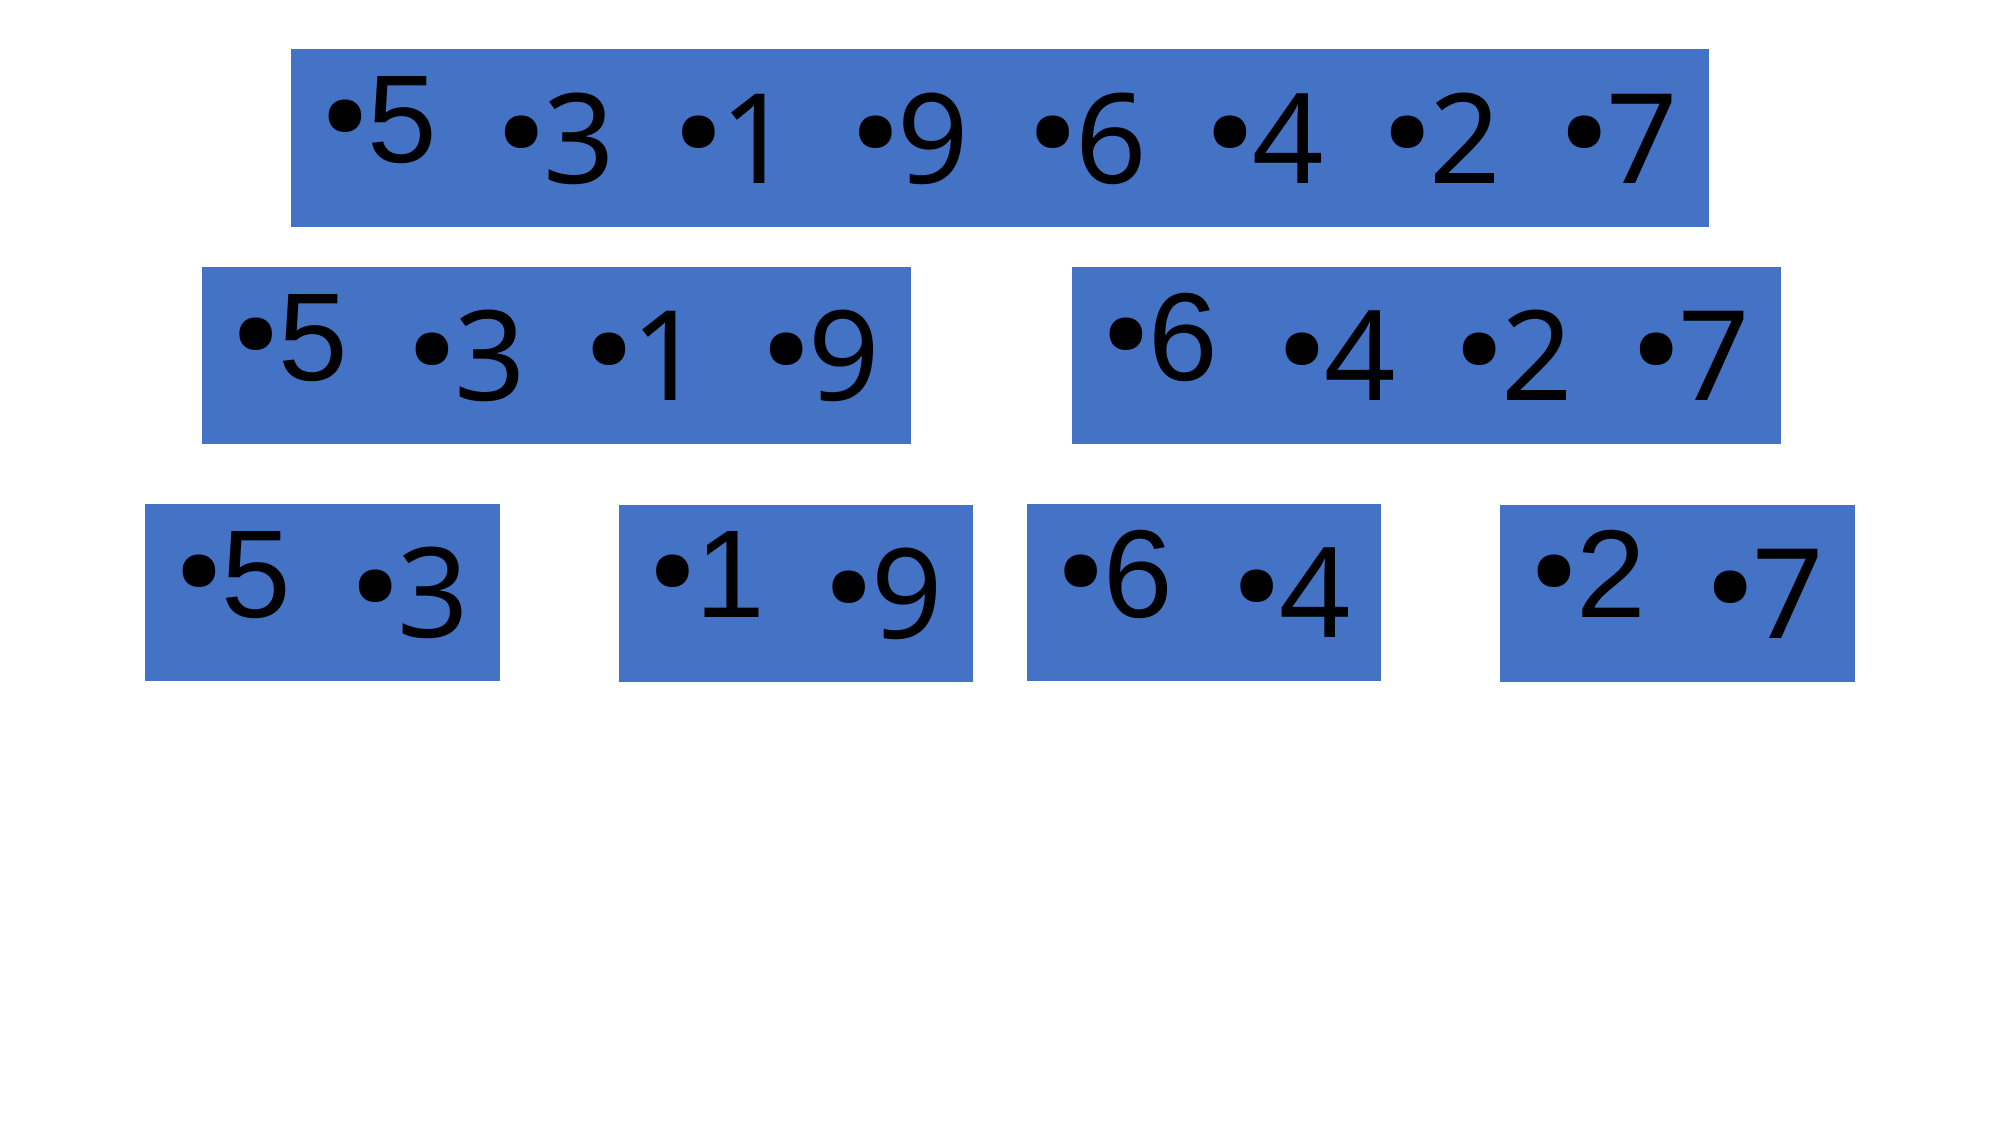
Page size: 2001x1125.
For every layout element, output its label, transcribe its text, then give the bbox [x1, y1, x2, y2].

table_header 3 [323, 504, 500, 681]
table_header 7 [1604, 267, 1781, 444]
table_header 3 [468, 49, 646, 227]
table_header 6 [1027, 504, 1204, 681]
table_header 9 [733, 267, 911, 444]
table_header 2 [1500, 505, 1677, 682]
table_header 5 [291, 49, 468, 227]
table_header 7 [1531, 49, 1709, 227]
table_header 1 [619, 505, 796, 682]
table_header 1 [556, 267, 733, 444]
table_header 9 [823, 49, 1000, 227]
table_header 6 [1000, 49, 1177, 227]
table_header 6 [1072, 267, 1249, 444]
table_header 2 [1426, 267, 1604, 444]
table_header 5 [145, 504, 323, 681]
table_header 1 [646, 49, 823, 227]
table_header 3 [379, 267, 556, 444]
table_header 2 [1354, 49, 1531, 227]
table_header 7 [1677, 505, 1855, 682]
table_header 4 [1177, 49, 1354, 227]
table_header 5 [202, 267, 379, 444]
table_header 4 [1249, 267, 1426, 444]
table_header 9 [796, 505, 973, 682]
table_header 4 [1204, 504, 1381, 681]
